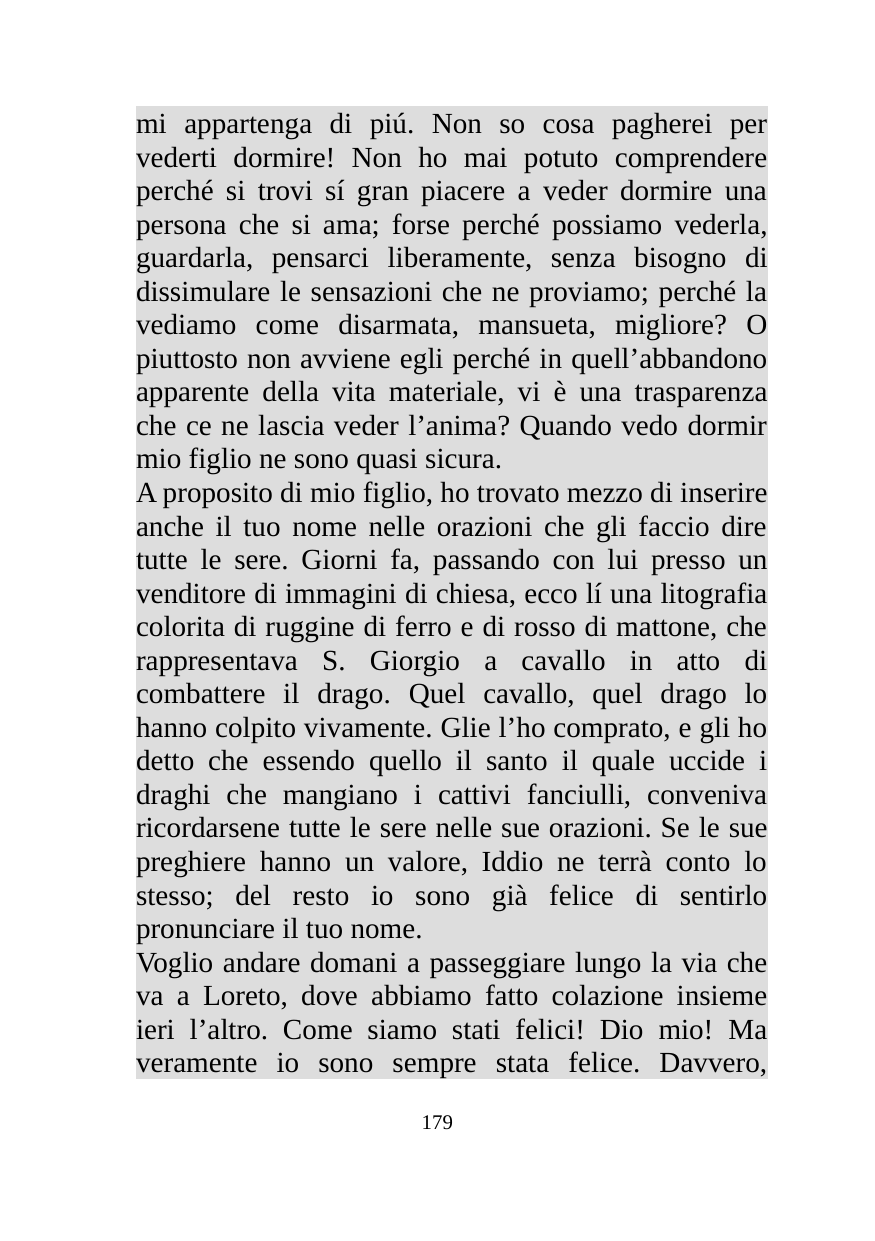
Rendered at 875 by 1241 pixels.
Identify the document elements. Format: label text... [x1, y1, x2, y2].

text Voglio andare domani a passeggiare lungo la via che va a Loreto, dove abbiamo fatto colazione insieme ieri l’altro. Come siamo stati felici! Dio mio! Ma veramente io sono sempre stata felice. Davvero, [136, 945, 768, 1079]
text A proposito di mio figlio, ho trovato mezzo di inserire anche il tuo nome nelle orazioni che gli faccio dire tutte le sere. Giorni fa, passando con lui presso un venditore di immagini di chiesa, ecco lí una litografia colorita di ruggine di ferro e di rosso di mattone, che rappresentava S. Giorgio a cavallo in atto di combattere il drago. Quel cavallo, quel drago lo hanno colpito vivamente. Glie l’ho comprato, e gli ho detto che essendo quello il santo il quale uccide i draghi che mangiano i cattivi fanciulli, conveniva ricordarsene tutte le sere nelle sue orazioni. Se le sue preghiere hanno un valore, Iddio ne terrà conto lo stesso; del resto io sono già felice di sentirlo pronunciare il tuo nome. [136, 475, 768, 945]
text mi appartenga di piú. Non so cosa pagherei per vederti dormire! Non ho mai potuto comprendere perché si trovi sí gran piacere a veder dormire una persona che si ama; forse perché possiamo vederla, guardarla, pensarci liberamente, senza bisogno di dissimulare le sensazioni che ne proviamo; perché la vediamo come disarmata, mansueta, migliore? O piuttosto non avviene egli perché in quell’abbandono apparente della vita materiale, vi è una trasparenza che ce ne lascia veder l’anima? Quando vedo dormir mio figlio ne sono quasi sicura. [136, 106, 768, 475]
